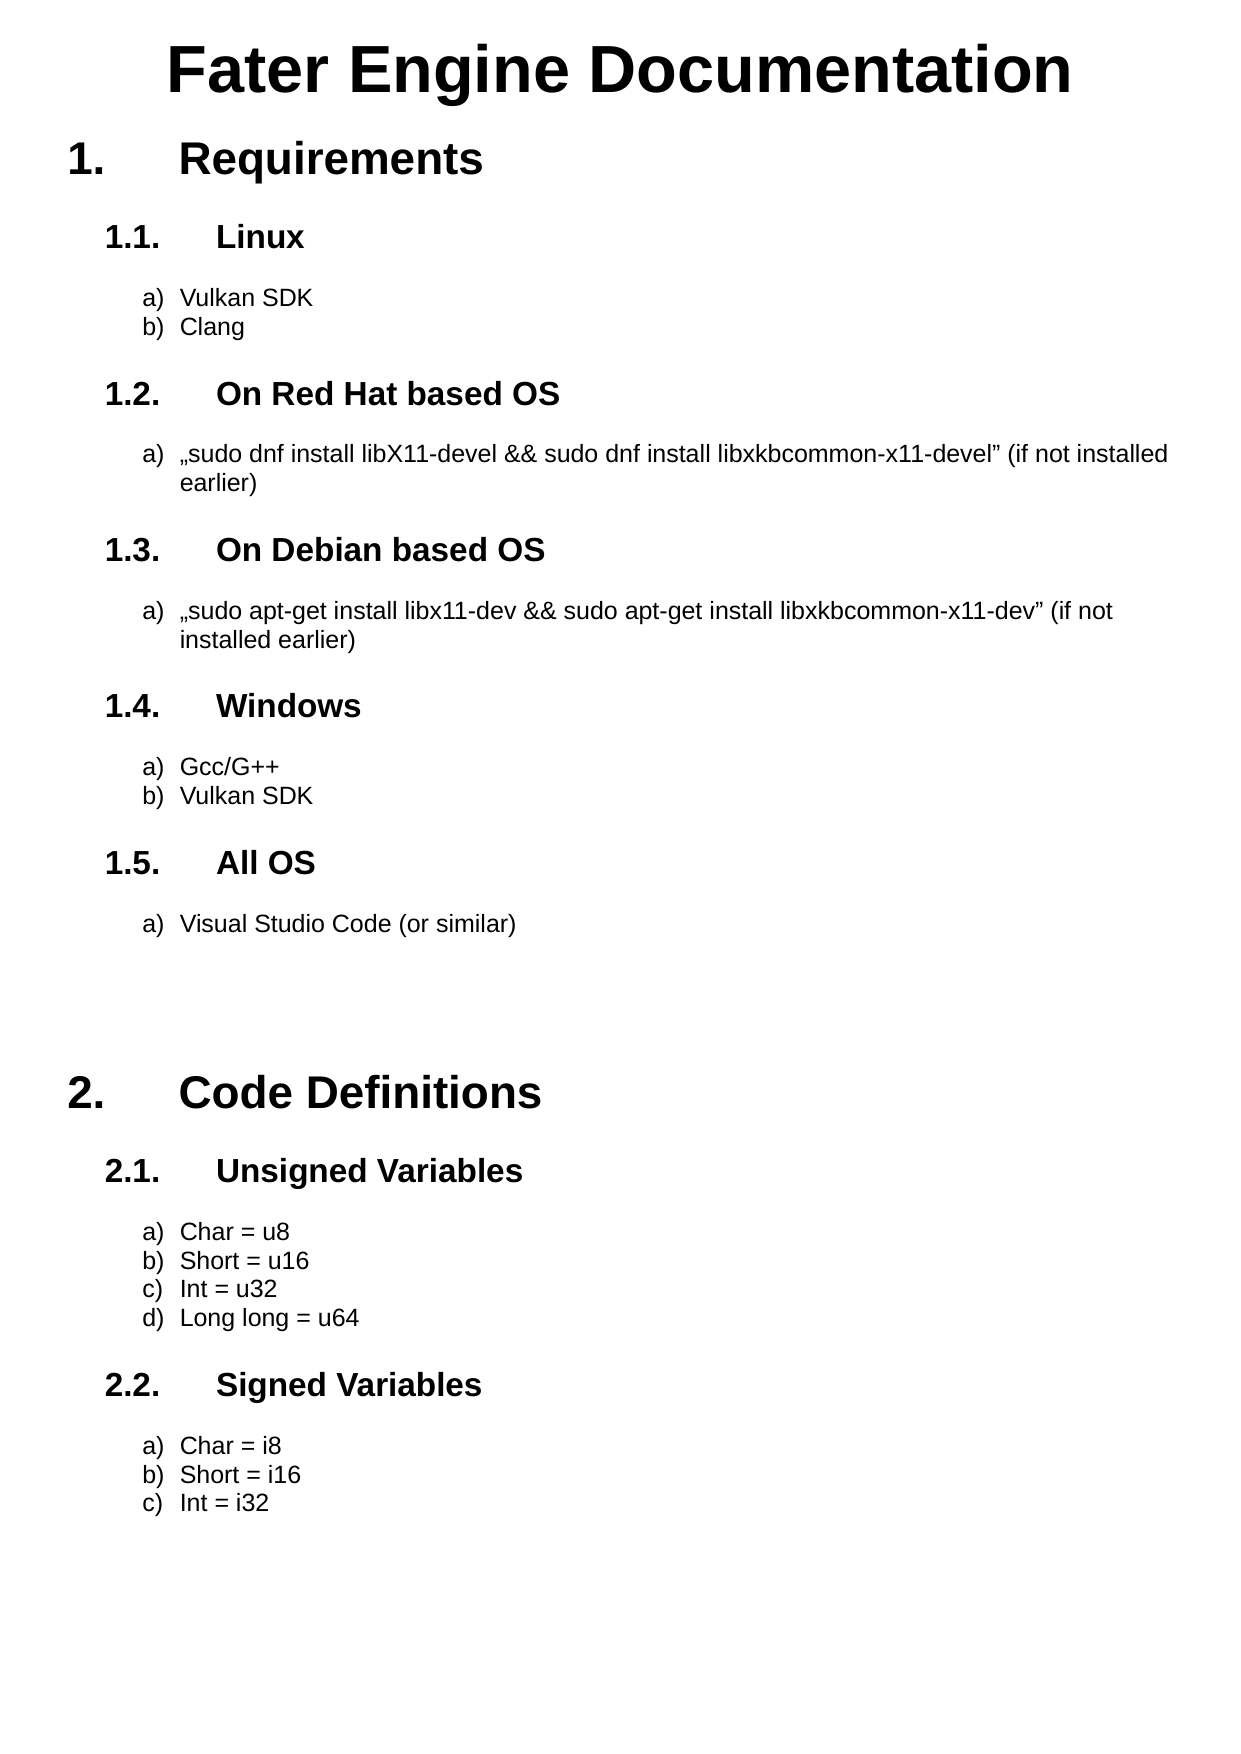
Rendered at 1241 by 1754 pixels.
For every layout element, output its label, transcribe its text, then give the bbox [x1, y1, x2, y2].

subtitle Char = i8 [142, 1431, 1211, 1459]
subtitle Short = i16 [142, 1459, 1211, 1488]
subtitle Clang [142, 312, 1211, 340]
subtitle Requirements [67, 131, 1211, 184]
subtitle Windows [104, 687, 1211, 725]
subtitle On Red Hat based OS [104, 374, 1211, 412]
subtitle Visual Studio Code (or similar) [142, 909, 1211, 937]
subtitle Code Definitions [67, 1065, 1211, 1118]
subtitle Unsigned Variables [104, 1151, 1211, 1189]
subtitle Int = u32 [142, 1274, 1211, 1303]
subtitle Gcc/G++ [142, 752, 1211, 781]
subtitle „sudo apt-get install libx11-dev && sudo apt-get install libxkbcommon-x11-dev” (if not installed earlier) [142, 596, 1211, 653]
title Fater Engine Documentation [29, 29, 1211, 106]
subtitle Short = u16 [142, 1246, 1211, 1274]
subtitle Linux [104, 217, 1211, 256]
subtitle Int = i32 [142, 1488, 1211, 1517]
subtitle Long long = u64 [142, 1303, 1211, 1332]
subtitle All OS [104, 843, 1211, 881]
subtitle Char = u8 [142, 1217, 1211, 1246]
subtitle Vulkan SDK [142, 283, 1211, 312]
subtitle Vulkan SDK [142, 781, 1211, 810]
subtitle Signed Variables [104, 1365, 1211, 1403]
subtitle On Debian based OS [104, 530, 1211, 568]
subtitle „sudo dnf install libX11-devel && sudo dnf install libxkbcommon-x11-devel” (if not installed earlier) [142, 439, 1211, 497]
